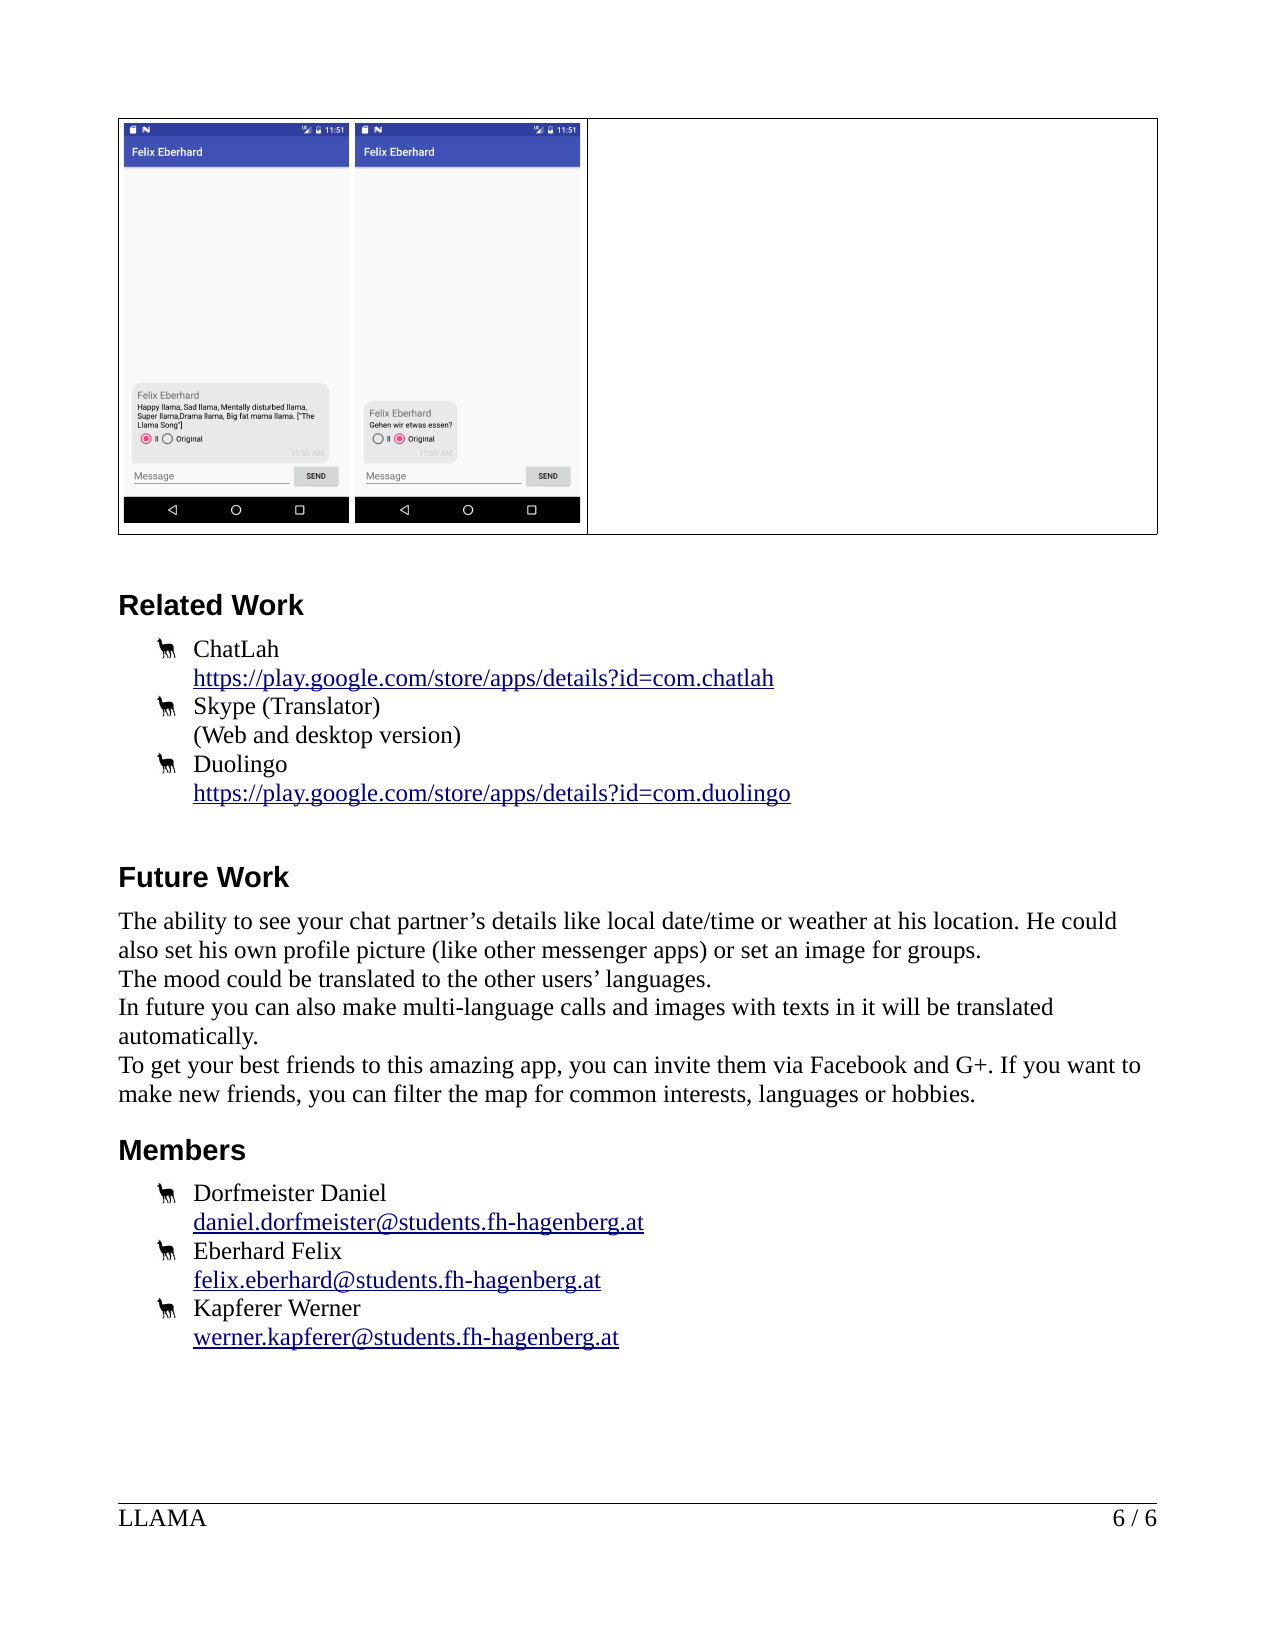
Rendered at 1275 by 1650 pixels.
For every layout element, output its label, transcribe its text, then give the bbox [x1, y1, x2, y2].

subtitle Related Work [118, 588, 1157, 621]
list Dorfmeister Daniel daniel.dorfmeister@students.fh-hagenberg.at [156, 1178, 1157, 1236]
text The ability to see your chat partner’s details like local date/time or weather at his location. He could also set his own profile picture (like other messenger apps) or set an image for groups. [118, 906, 1157, 964]
picture [156, 1239, 176, 1261]
picture [156, 695, 176, 717]
subtitle Future Work [118, 860, 1157, 894]
picture [156, 1297, 176, 1319]
list Skype (Translator) (Web and desktop version) [156, 691, 1157, 749]
list Eberhard Felix felix.eberhard@students.fh-hagenberg.at [156, 1236, 1157, 1293]
list Kapferer Werner werner.kapferer@students.fh-hagenberg.at [156, 1293, 1157, 1351]
picture [156, 752, 176, 774]
table_cell [119, 119, 587, 534]
picture [123, 123, 349, 523]
list ChatLah https://play.google.com/store/apps/details?id=com.chatlah [156, 634, 1157, 691]
text To get your best friends to this amazing app, you can invite them via Facebook and G+. If you want to make new friends, you can filter the map for common interests, languages or hobbies. [118, 1050, 1157, 1107]
picture [156, 637, 176, 659]
text In future you can also make multi-language calls and images with texts in it will be translated automatically. [118, 992, 1157, 1050]
table_cell [588, 119, 1157, 534]
list Duolingo https://play.google.com/store/apps/details?id=com.duolingo [156, 749, 1157, 806]
subtitle Members [118, 1132, 1157, 1166]
picture [156, 1182, 176, 1204]
text The mood could be translated to the other users’ languages. [118, 964, 1157, 992]
picture [355, 123, 580, 523]
